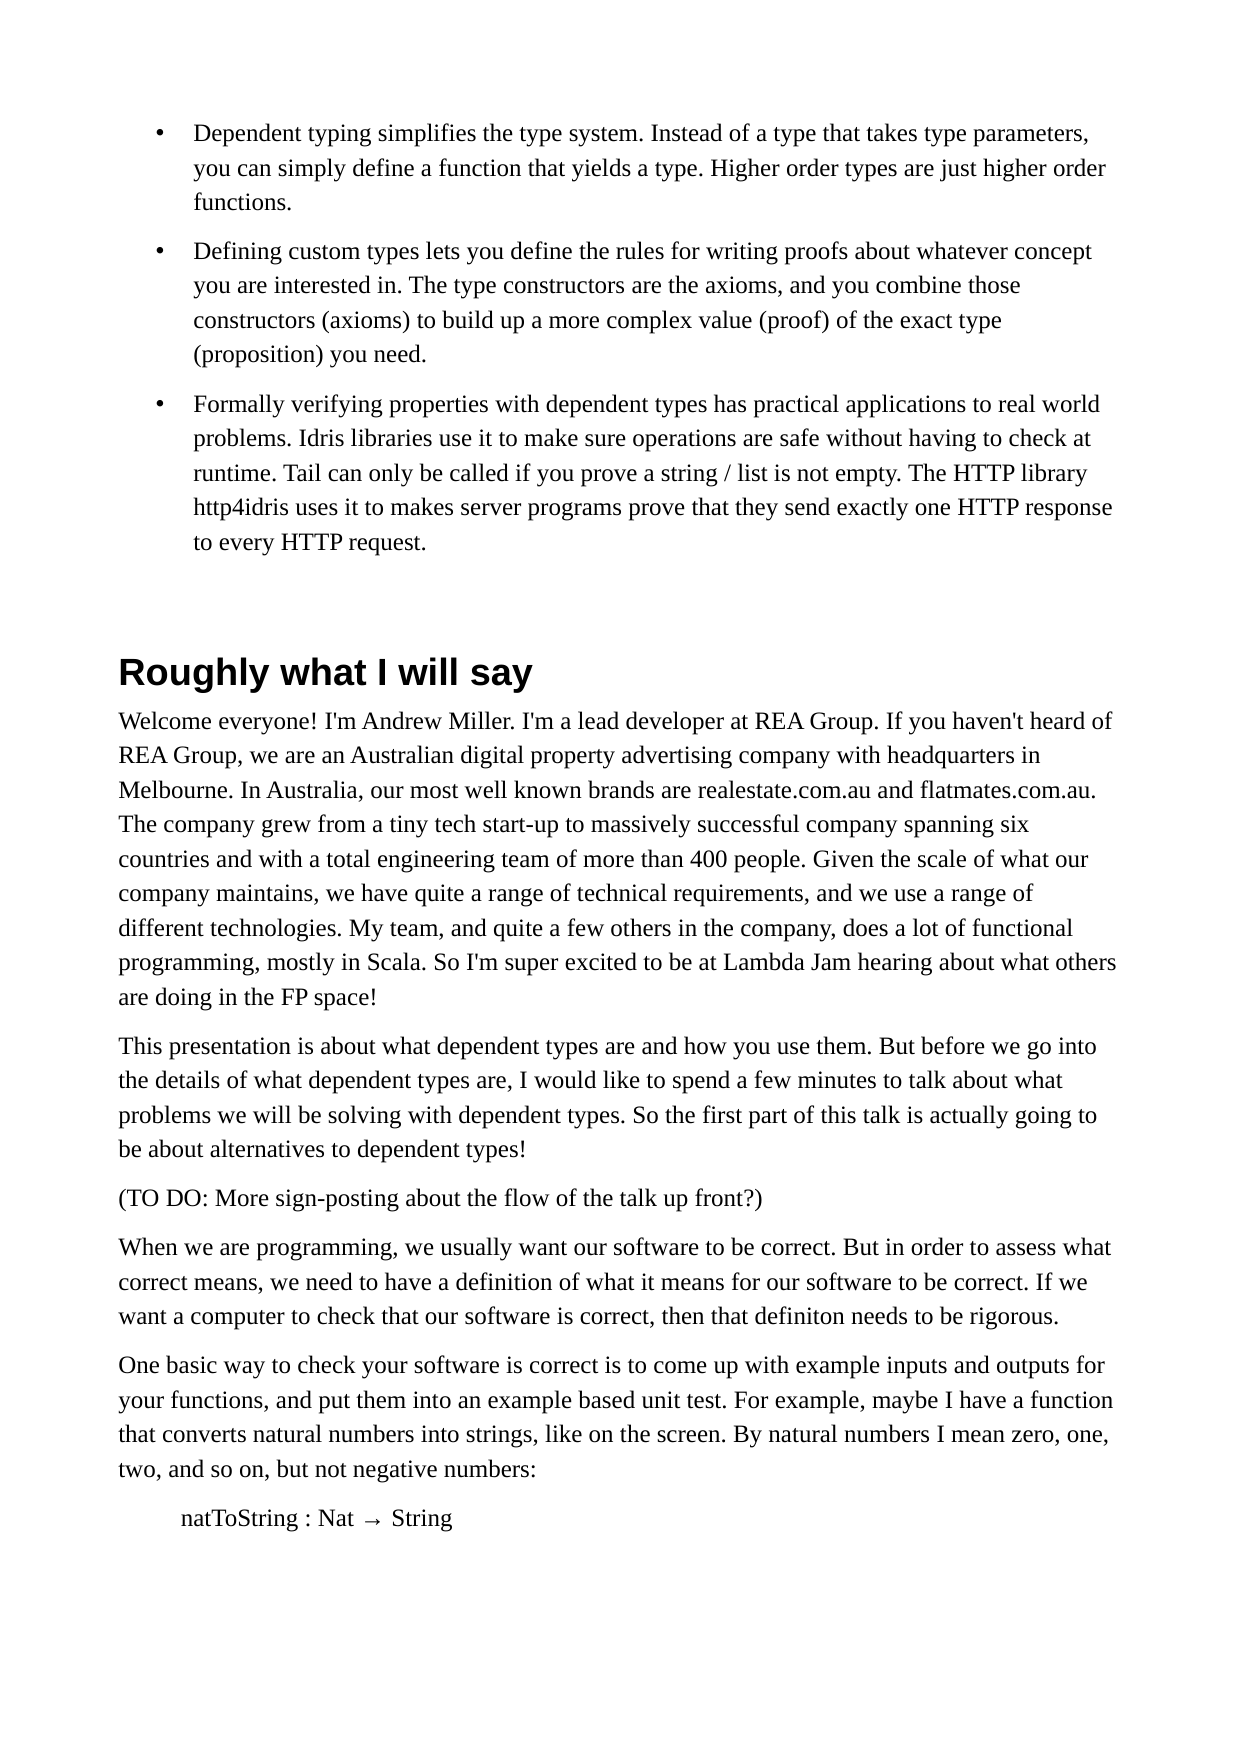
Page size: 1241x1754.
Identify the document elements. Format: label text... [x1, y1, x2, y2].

text This presentation is about what dependent types are and how you use them. But before we go into the details of what dependent types are, I would like to spend a few minutes to talk about what problems we will be solving with dependent types. So the first part of this talk is actually going to be about alternatives to dependent types! [118, 1031, 1122, 1163]
list Defining custom types lets you define the rules for writing proofs about whatever concept you are interested in. The type constructors are the axioms, and you combine those constructors (axioms) to build up a more complex value (proof) of the exact type (proposition) you need. [156, 236, 1122, 368]
text When we are programming, we usually want our software to be correct. But in order to assess what correct means, we need to have a definition of what it means for our software to be correct. If we want a computer to check that our software is correct, then that definiton needs to be rigorous. [118, 1232, 1122, 1330]
text One basic way to check your software is correct is to come up with example inputs and outputs for your functions, and put them into an example based unit test. For example, maybe I have a function that converts natural numbers into strings, like on the screen. By natural numbers I mean zero, one, two, and so on, but not negative numbers: [118, 1350, 1122, 1482]
list Dependent typing simplifies the type system. Instead of a type that takes type parameters, you can simply define a function that yields a type. Higher order types are just higher order functions. [156, 118, 1122, 216]
text Welcome everyone! I'm Andrew Miller. I'm a lead developer at REA Group. If you haven't heard of REA Group, we are an Australian digital property advertising company with headquarters in Melbourne. In Australia, our most well known brands are realestate.com.au and flatmates.com.au. The company grew from a tiny tech start-up to massively successful company spanning six countries and with a total engineering team of more than 400 people. Given the scale of what our company maintains, we have quite a range of technical requirements, and we use a range of different technologies. My team, and quite a few others in the company, does a lot of functional programming, mostly in Scala. So I'm super excited to be at Lambda Jam hearing about what others are doing in the FP space! [118, 706, 1122, 1010]
text (TO DO: More sign-posting about the flow of the talk up front?) [118, 1183, 1122, 1212]
subtitle Roughly what I will say [118, 650, 1122, 693]
list Formally verifying properties with dependent types has practical applications to real world problems. Idris libraries use it to make sure operations are safe without having to check at runtime. Tail can only be called if you prove a string / list is not empty. The HTTP library http4idris uses it to makes server programs prove that they send exactly one HTTP response to every HTTP request. [156, 389, 1122, 555]
text natToString : Nat → String [118, 1503, 1122, 1532]
